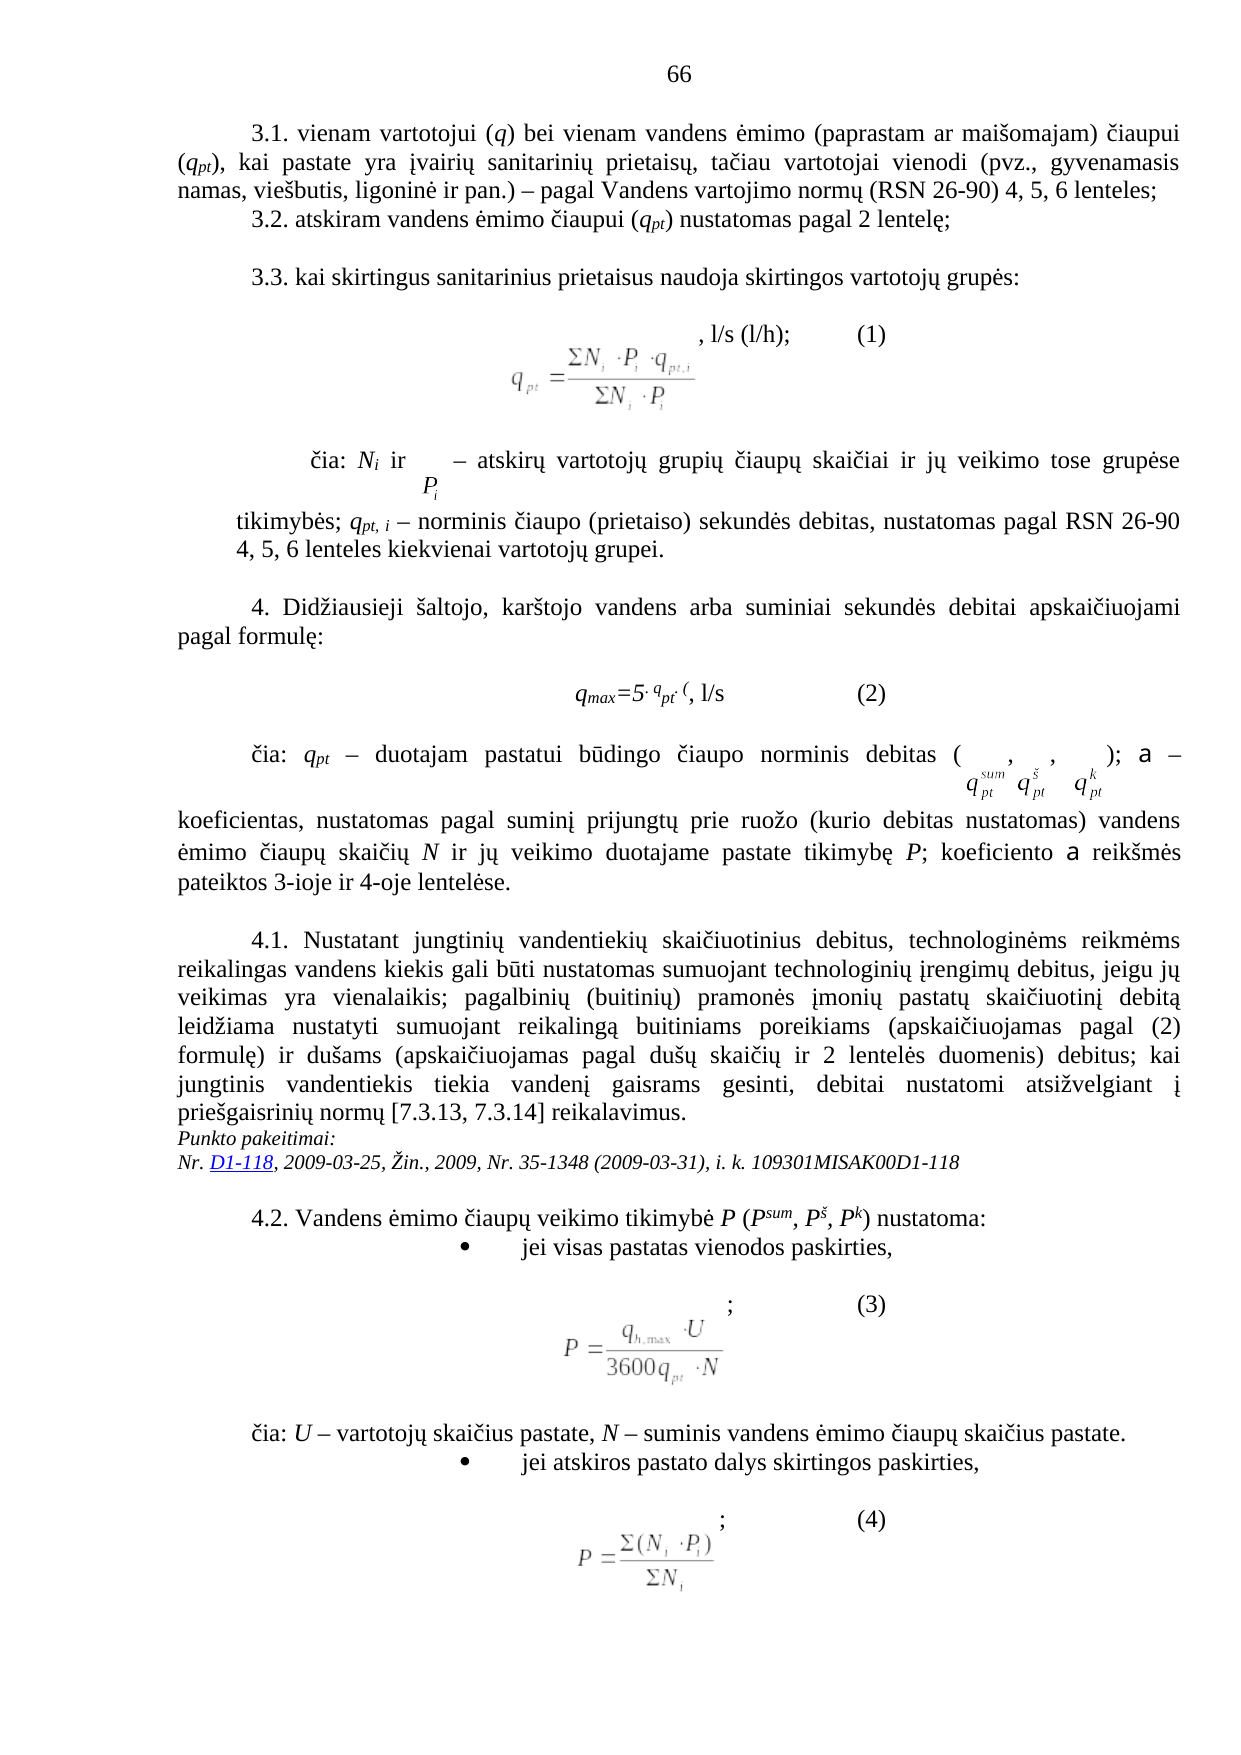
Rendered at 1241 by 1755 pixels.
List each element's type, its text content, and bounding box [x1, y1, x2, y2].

text čia: Ni ir – atskirų vartotojų grupių čiaupų skaičiai ir jų veikimo tose grupėse tikimybės; qpt, i – norminis čiaupo (prietaiso) sekundės debitas, nustatomas pagal RSN 26-90 4, 5, 6 lenteles kiekvienai vartotojų grupei. [236, 445, 1181, 563]
text 4.2. Vandens ėmimo čiaupų veikimo tikimybė P (Psum, Pš, Pk) nustatoma: [177, 1203, 1181, 1232]
text , l/s (l/h); (1) [290, 319, 1181, 416]
text ; (4) [177, 1504, 1181, 1598]
text ; (3) [177, 1289, 1181, 1389]
text Punkto pakeitimai: [177, 1126, 1181, 1150]
text  jei atskiros pastato dalys skirtingos paskirties, [387, 1447, 1181, 1476]
text 4. Didžiausieji šaltojo, karštojo vandens arba suminiai sekundės debitai apskaičiuojami pagal formulę: [177, 592, 1181, 649]
text qmax=5. qpt. (, l/s (2) [177, 678, 1181, 707]
text 4.1. Nustatant jungtinių vandentiekių skaičiuotinius debitus, technologinėms reikmėms reikalingas vandens kiekis gali būti nustatomas sumuojant technologinių įrengimų debitus, jeigu jų veikimas yra vienalaikis; pagalbinių (buitinių) pramonės įmonių pastatų skaičiuotinį debitą leidžiama nustatyti sumuojant reikalingą buitiniams poreikiams (apskaičiuojamas pagal (2) formulę) ir dušams (apskaičiuojamas pagal dušų skaičių ir 2 lentelės duomenis) debitus; kai jungtinis vandentiekis tiekia vandenį gaisrams gesinti, debitai nustatomi atsižvelgiant į priešgaisrinių normų [7.3.13, 7.3.14] reikalavimus. [177, 925, 1181, 1126]
text  jei visas pastatas vienodos paskirties, [387, 1232, 1181, 1261]
text Nr. D1-118, 2009-03-25, Žin., 2009, Nr. 35-1348 (2009-03-31), i. k. 109301MISAK00D1-118 [177, 1150, 1181, 1174]
text 3.2. atskiram vandens ėmimo čiaupui (qpt) nustatomas pagal 2 lentelę; [177, 204, 1181, 233]
text 3.1. vienam vartotojui (q) bei vienam vandens ėmimo (paprastam ar maišomajam) čiaupui (qpt), kai pastate yra įvairių sanitarinių prietaisų, tačiau vartotojai vienodi (pvz., gyvenamasis namas, viešbutis, ligoninė ir pan.) – pagal Vandens vartojimo normų (RSN 26-90) 4, 5, 6 lenteles; [177, 118, 1181, 204]
text čia: qpt – duotajam pastatui būdingo čiaupo norminis debitas (,, ); a – koeficientas, nustatomas pagal suminį prijungtų prie ruožo (kurio debitas nustatomas) vandens ėmimo čiaupų skaičių N ir jų veikimo duotajame pastate tikimybę P; koeficiento a reikšmės pateiktos 3-ioje ir 4-oje lentelėse. [177, 736, 1181, 896]
text čia: U – vartotojų skaičius pastate, N – suminis vandens ėmimo čiaupų skaičius pastate. [177, 1418, 1181, 1447]
text 3.3. kai skirtingus sanitarinius prietaisus naudoja skirtingos vartotojų grupės: [177, 262, 1181, 291]
